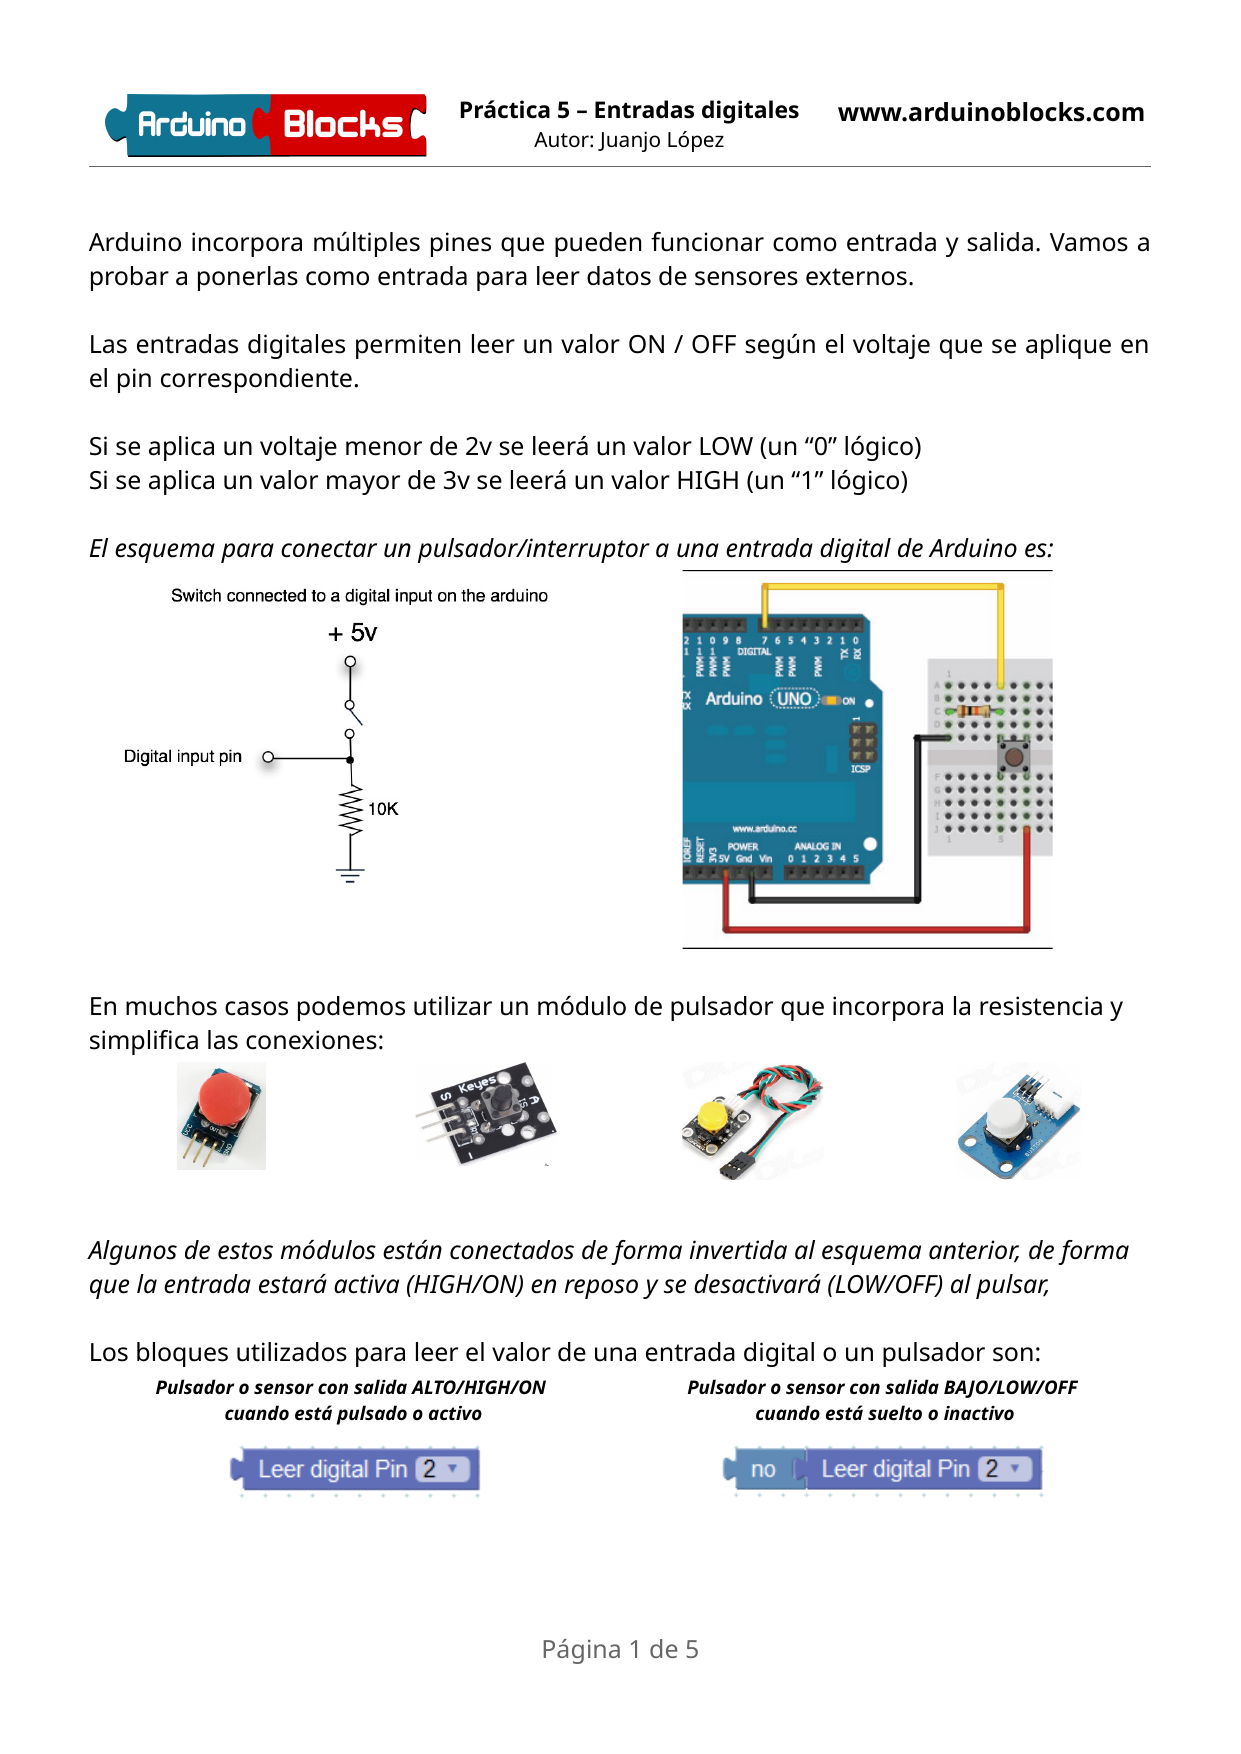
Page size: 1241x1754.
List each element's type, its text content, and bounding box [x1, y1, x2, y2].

text Si se aplica un voltaje menor de 2v se leerá un valor LOW (un “0” lógico) [88, 428, 1152, 463]
text En muchos casos podemos utilizar un módulo de pulsador que incorpora la resistencia y simplifica las conexiones: [88, 989, 1152, 1057]
picture [682, 570, 1053, 949]
table_header [584, 565, 1152, 954]
picture [102, 570, 571, 899]
picture [956, 1062, 1082, 1180]
table_header [620, 1057, 886, 1232]
table_header [89, 565, 584, 954]
table_header Pulsador o sensor con salida BAJO/LOW/OFF cuando está suelto o inactivo [620, 1369, 1152, 1431]
picture [717, 1437, 1055, 1501]
table_cell [89, 1431, 620, 1541]
picture [415, 1062, 559, 1166]
text Si se aplica un valor mayor de 3v se leerá un valor HIGH (un “1” lógico) [88, 463, 1152, 497]
text Las entradas digitales permiten leer un valor ON / OFF según el voltaje que se aplique en el pin correspondiente. [88, 326, 1152, 394]
table_header [89, 1057, 354, 1232]
table_header Pulsador o sensor con salida ALTO/HIGH/ON cuando está pulsado o activo [89, 1369, 620, 1431]
text Algunos de estos módulos están conectados de forma invertida al esquema anterior, de forma que la entrada estará activa (HIGH/ON) en reposo y se desactivará (LOW/OFF) al pulsar, [88, 1232, 1152, 1301]
table_cell [620, 1431, 1152, 1541]
text Arduino incorpora múltiples pines que pueden funcionar como entrada y salida. Vamos a probar a ponerlas como entrada para leer datos de sensores externos. [88, 224, 1152, 292]
picture [176, 1062, 266, 1170]
picture [682, 1062, 824, 1180]
text Los bloques utilizados para leer el valor de una entrada digital o un pulsador son: [88, 1335, 1152, 1369]
table_header [354, 1057, 620, 1232]
table_header [886, 1057, 1152, 1232]
picture [221, 1437, 488, 1500]
text El esquema para conectar un pulsador/interruptor a una entrada digital de Arduino es: [88, 531, 1152, 565]
picture [105, 94, 427, 157]
